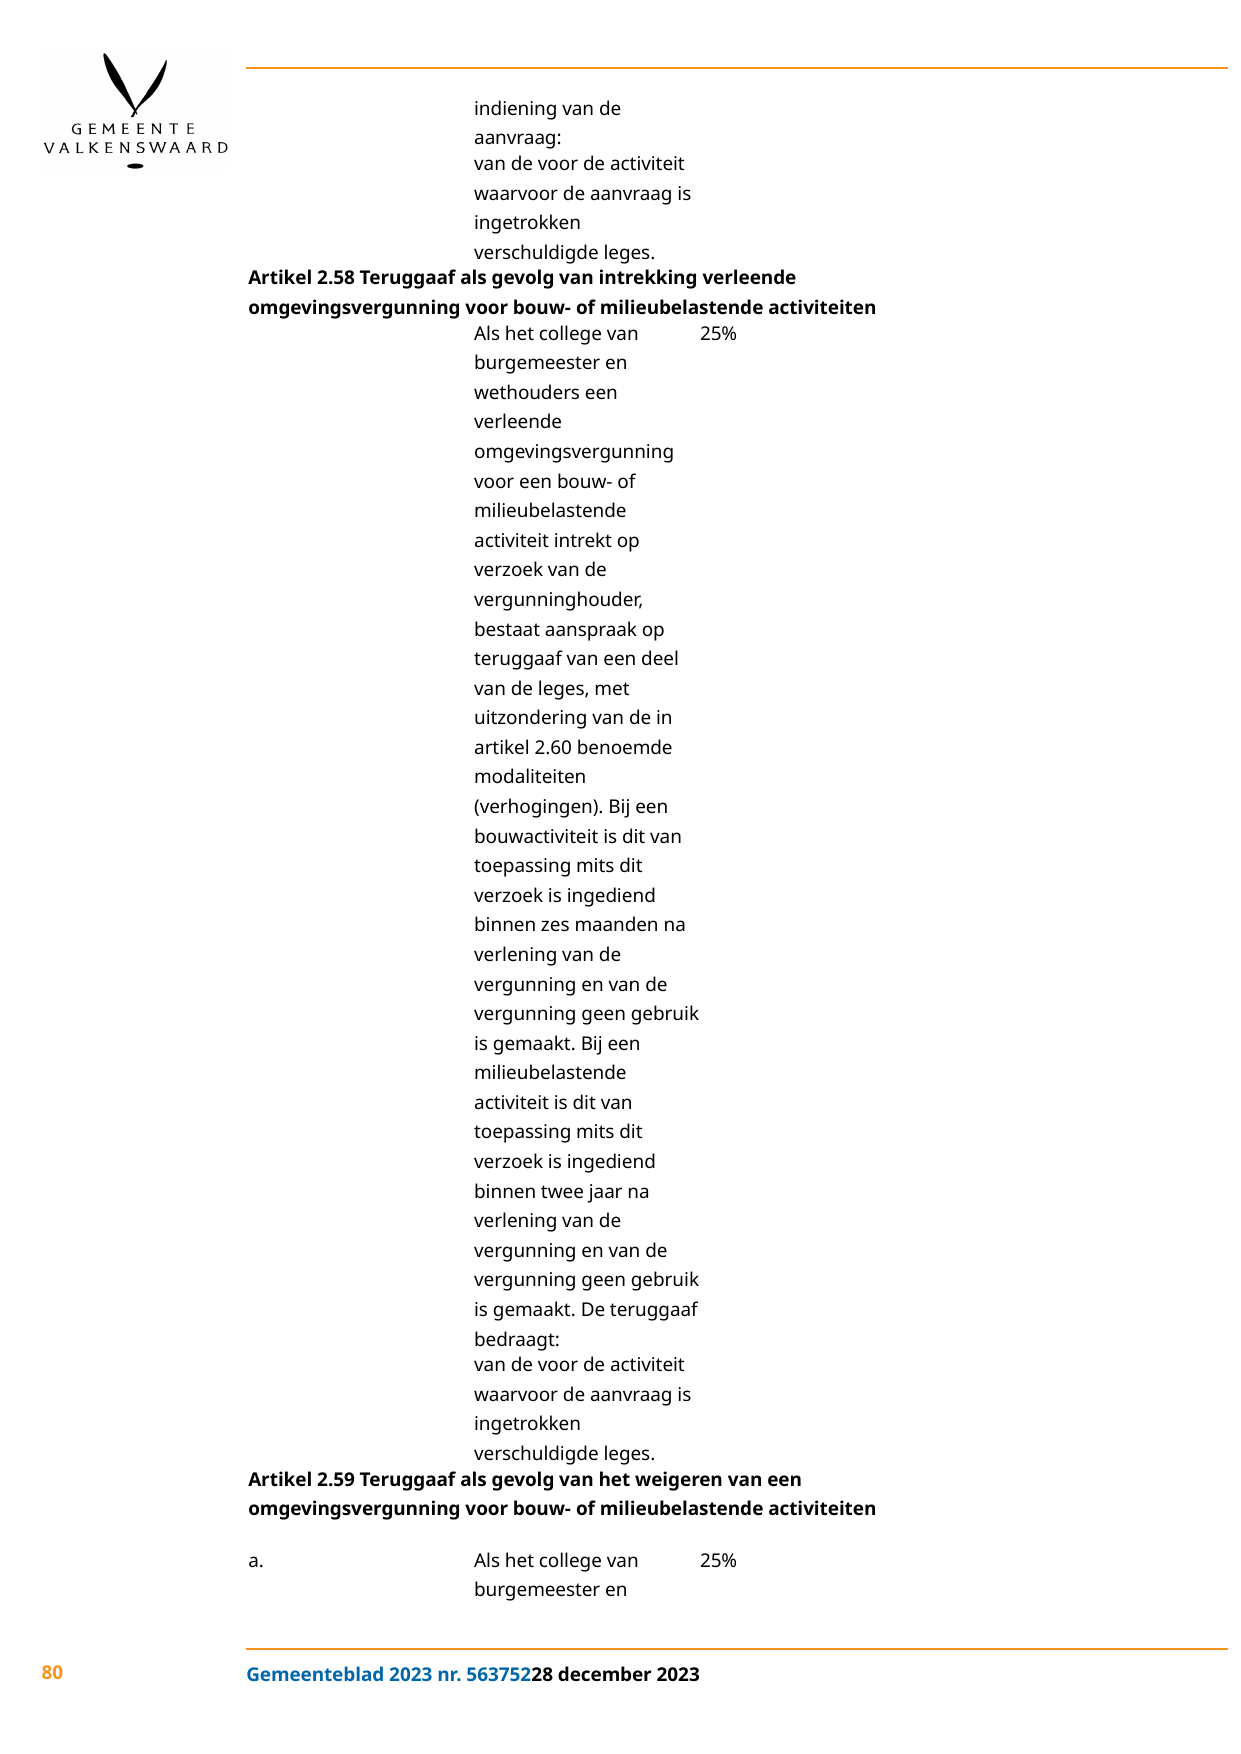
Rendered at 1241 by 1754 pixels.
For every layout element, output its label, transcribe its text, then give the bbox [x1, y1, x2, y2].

table_cell Artikel 2.58 Teruggaaf als gevolg van intrekking verleende omgevingsvergunning voor bouw- of milieubelastende activiteiten [248, 265, 926, 320]
table_cell [700, 95, 926, 150]
table_cell [926, 265, 1152, 320]
table_cell Als het college van burgemeester en wethouders een verleende omgevingsvergunning voor een bouw- of milieubelastende activiteit intrekt op verzoek van de vergunninghouder, bestaat aanspraak op teruggaaf van een deel van de leges, met uitzondering van de in artikel 2.60 benoemde modaliteiten (verhogingen). Bij een bouwactiviteit is dit van toepassing mits dit verzoek is ingediend binnen zes maanden na verlening van de vergunning en van de vergunning geen gebruik is gemaakt. Bij een milieubelastende activiteit is dit van toepassing mits dit verzoek is ingediend binnen twee jaar na verlening van de vergunning en van de vergunning geen gebruik is gemaakt. De teruggaaf bedraagt: [474, 320, 700, 1351]
table_cell indiening van de aanvraag: [474, 95, 700, 150]
table_cell [248, 320, 474, 1351]
table_cell [926, 95, 1152, 150]
table_cell [248, 95, 474, 150]
table_cell [700, 1351, 926, 1466]
table_cell [700, 1521, 926, 1547]
table_cell [926, 1547, 1152, 1602]
table_cell [926, 150, 1152, 264]
table_cell [926, 320, 1152, 1351]
table_cell [248, 1351, 474, 1466]
table_cell [474, 1521, 700, 1547]
table_cell [926, 1466, 1152, 1521]
table_cell Artikel 2.59 Teruggaaf als gevolg van het weigeren van een omgevingsvergunning voor bouw- of milieubelastende activiteiten [248, 1466, 926, 1521]
table_cell [926, 1351, 1152, 1466]
picture [41, 47, 231, 172]
table_cell [248, 150, 474, 264]
table_cell van de voor de activiteit waarvoor de aanvraag is ingetrokken verschuldigde leges. [474, 1351, 700, 1466]
table_cell 25% [700, 1547, 926, 1602]
table_cell [926, 1521, 1152, 1547]
table_cell [248, 1521, 474, 1547]
table_cell a. [248, 1547, 474, 1602]
table_cell Als het college van burgemeester en [474, 1547, 700, 1602]
table_cell 25% [700, 320, 926, 1351]
table_cell van de voor de activiteit waarvoor de aanvraag is ingetrokken verschuldigde leges. [474, 150, 700, 264]
table_cell [700, 150, 926, 264]
